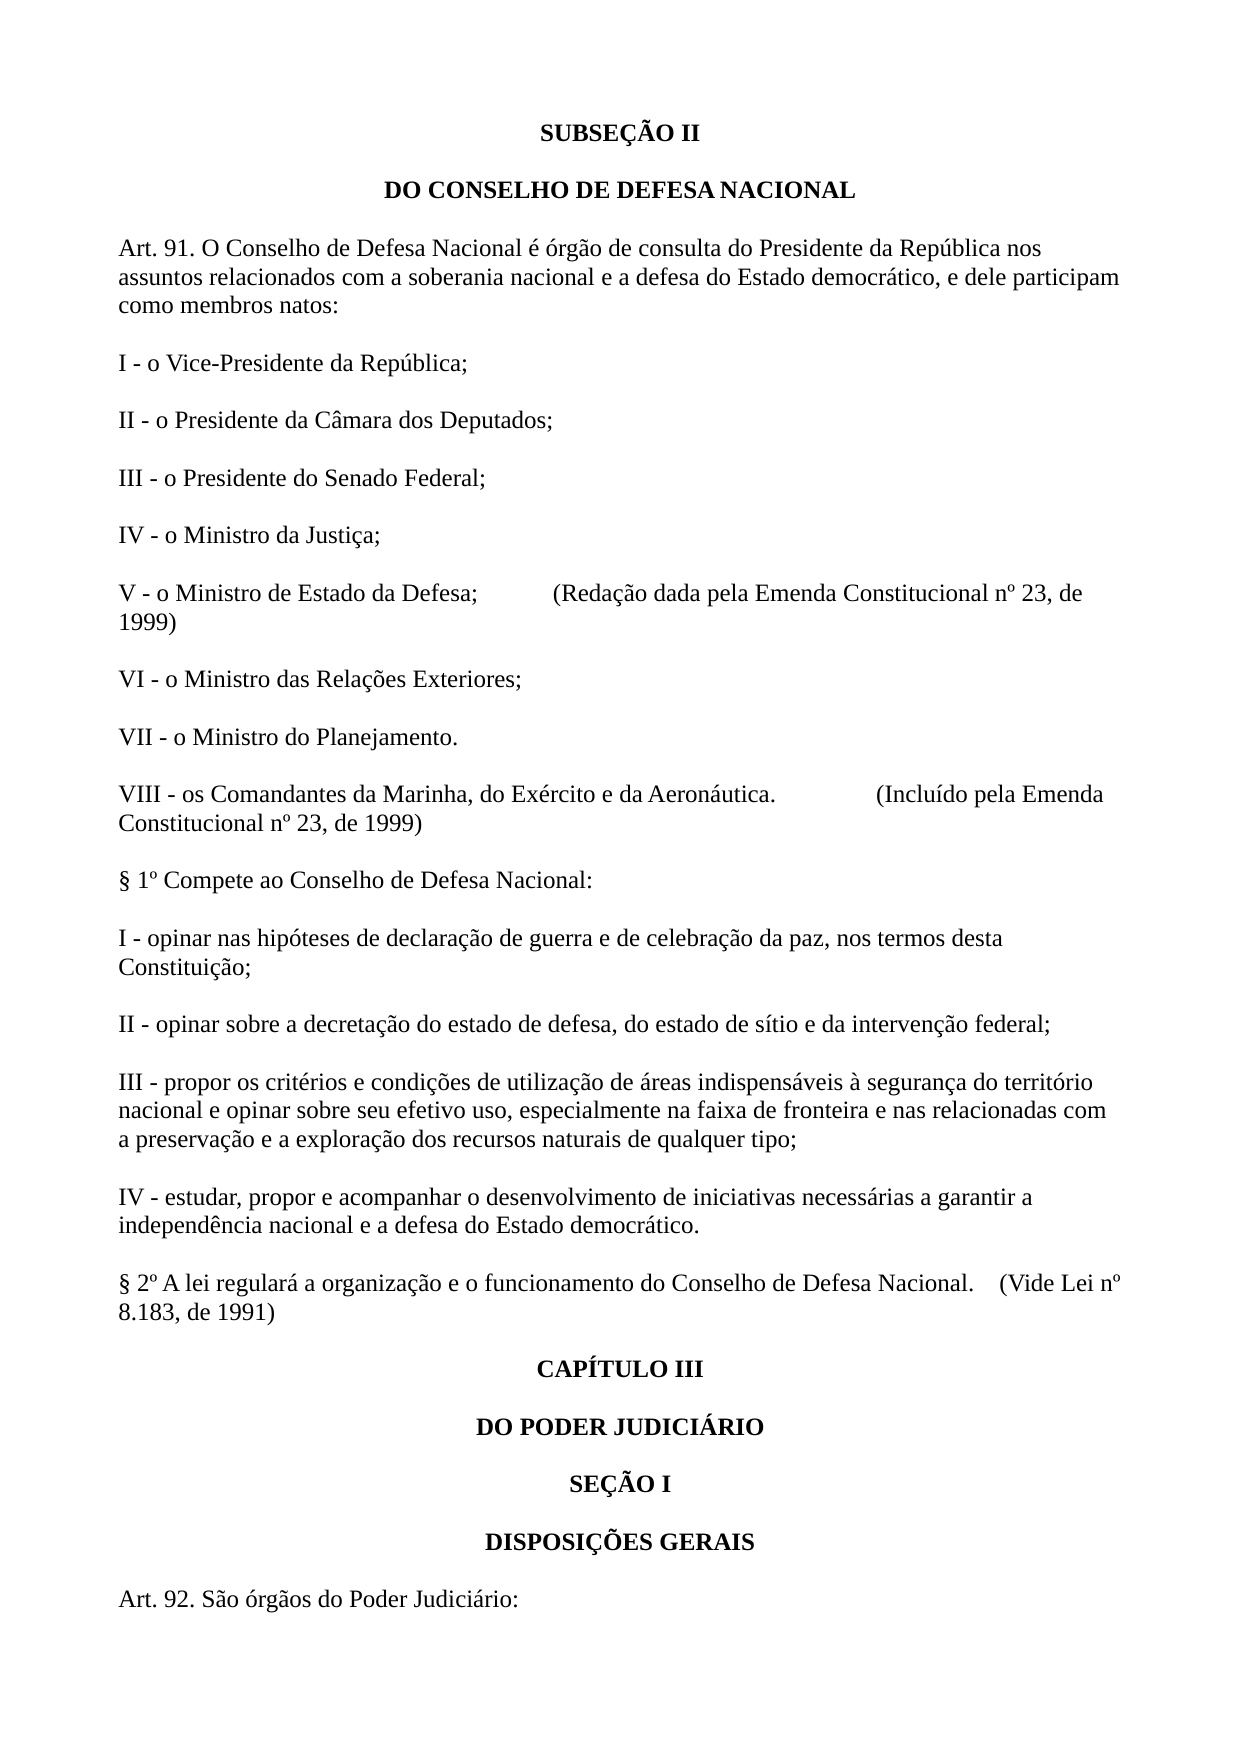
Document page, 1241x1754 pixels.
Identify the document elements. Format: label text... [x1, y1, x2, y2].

text SEÇÃO I [118, 1469, 1122, 1498]
text III - o Presidente do Senado Federal; [118, 463, 1122, 492]
text Art. 91. O Conselho de Defesa Nacional é órgão de consulta do Presidente da República nos assuntos relacionados com a soberania nacional e a defesa do Estado democrático, e dele participam como membros natos: [118, 233, 1122, 319]
text DO CONSELHO DE DEFESA NACIONAL [118, 176, 1122, 204]
text § 2º A lei regulará a organização e o funcionamento do Conselho de Defesa Nacional. (Vide Lei nº 8.183, de 1991) [118, 1268, 1122, 1326]
text IV - estudar, propor e acompanhar o desenvolvimento de iniciativas necessárias a garantir a independência nacional e a defesa do Estado democrático. [118, 1182, 1122, 1239]
text V - o Ministro de Estado da Defesa; (Redação dada pela Emenda Constitucional nº 23, de 1999) [118, 578, 1122, 636]
text VIII - os Comandantes da Marinha, do Exército e da Aeronáutica. (Incluído pela Emenda Constitucional nº 23, de 1999) [118, 779, 1122, 837]
text VI - o Ministro das Relações Exteriores; [118, 664, 1122, 693]
text SUBSEÇÃO II [118, 118, 1122, 147]
text § 1º Compete ao Conselho de Defesa Nacional: [118, 866, 1122, 894]
text IV - o Ministro da Justiça; [118, 521, 1122, 549]
text Art. 92. São órgãos do Poder Judiciário: [118, 1584, 1122, 1613]
text VII - o Ministro do Planejamento. [118, 722, 1122, 751]
text II - opinar sobre a decretação do estado de defesa, do estado de sítio e da intervenção federal; [118, 1009, 1122, 1038]
text II - o Presidente da Câmara dos Deputados; [118, 406, 1122, 434]
text DO PODER JUDICIÁRIO [118, 1412, 1122, 1441]
text I - o Vice-Presidente da República; [118, 348, 1122, 377]
text DISPOSIÇÕES GERAIS [118, 1527, 1122, 1556]
text III - propor os critérios e condições de utilização de áreas indispensáveis à segurança do território nacional e opinar sobre seu efetivo uso, especialmente na faixa de fronteira e nas relacionadas com a preservação e a exploração dos recursos naturais de qualquer tipo; [118, 1067, 1122, 1153]
text I - opinar nas hipóteses de declaração de guerra e de celebração da paz, nos termos desta Constituição; [118, 923, 1122, 981]
text CAPÍTULO III [118, 1354, 1122, 1383]
